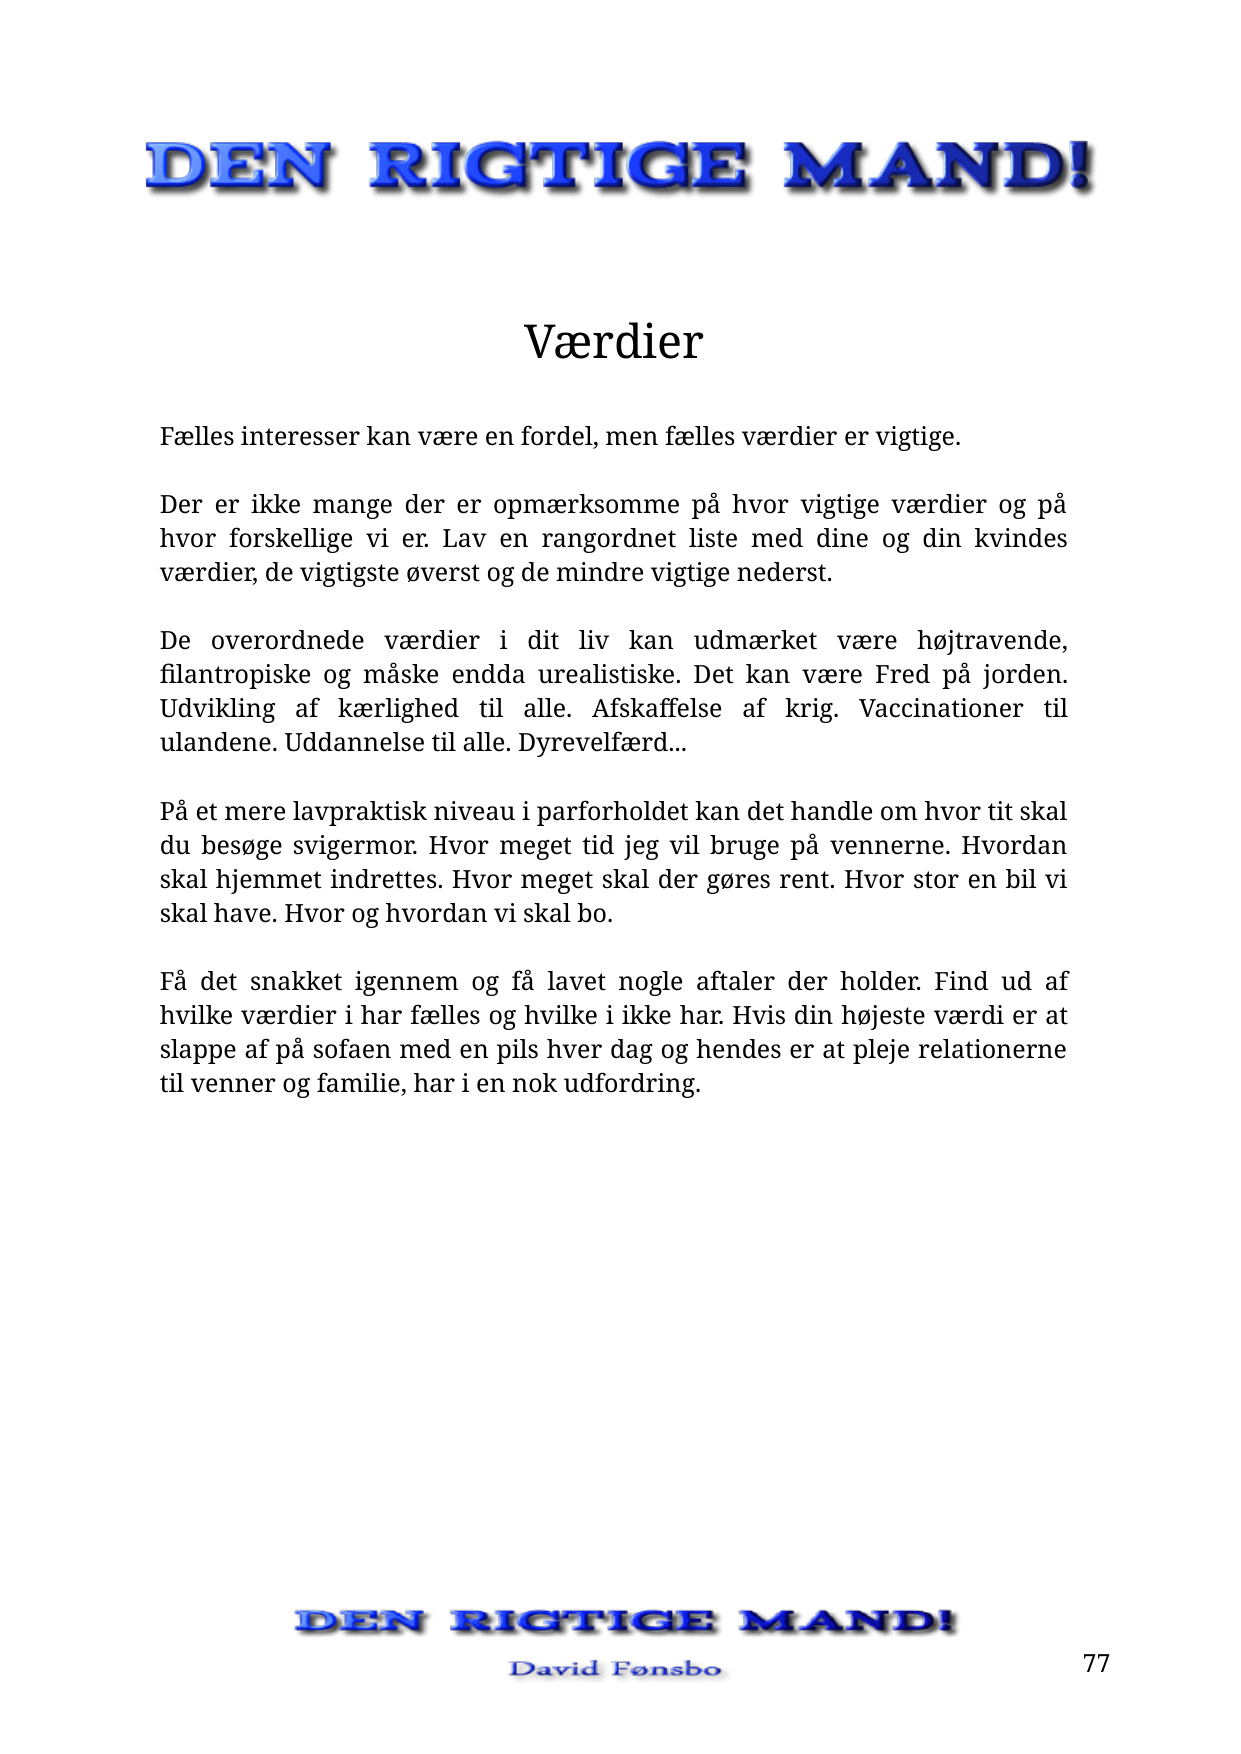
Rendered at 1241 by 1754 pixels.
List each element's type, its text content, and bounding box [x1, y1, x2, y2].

text På et mere lavpraktisk niveau i parforholdet kan det handle om hvor tit skal du besøge svigermor. Hvor meget tid jeg vil bruge på vennerne. Hvordan skal hjemmet indrettes. Hvor meget skal der gøres rent. Hvor stor en bil vi skal have. Hvor og hvordan vi skal bo. [159, 793, 1069, 929]
text Fælles interesser kan være en fordel, men fælles værdier er vigtige. [159, 418, 1069, 453]
subtitle Værdier [118, 308, 1110, 372]
picture [118, 1559, 1111, 1689]
text De overordnede værdier i dit liv kan udmærket være højtravende, filantropiske og måske endda urealistiske. Det kan være Fred på jorden. Udvikling af kærlighed til alle. Afskaffelse af krig. Vaccinationer til ulandene. Uddannelse til alle. Dyrevelfærd... [159, 623, 1069, 759]
text Der er ikke mange der er opmærksomme på hvor vigtige værdier og på hvor forskellige vi er. Lav en rangordnet liste med dine og din kvindes værdier, de vigtigste øverst og de mindre vigtige nederst. [159, 487, 1069, 589]
picture [118, 59, 1111, 254]
text Få det snakket igennem og få lavet nogle aftaler der holder. Find ud af hvilke værdier i har fælles og hvilke i ikke har. Hvis din højeste værdi er at slappe af på sofaen med en pils hver dag og hendes er at pleje relationerne til venner og familie, har i en nok udfordring. [159, 963, 1069, 1100]
